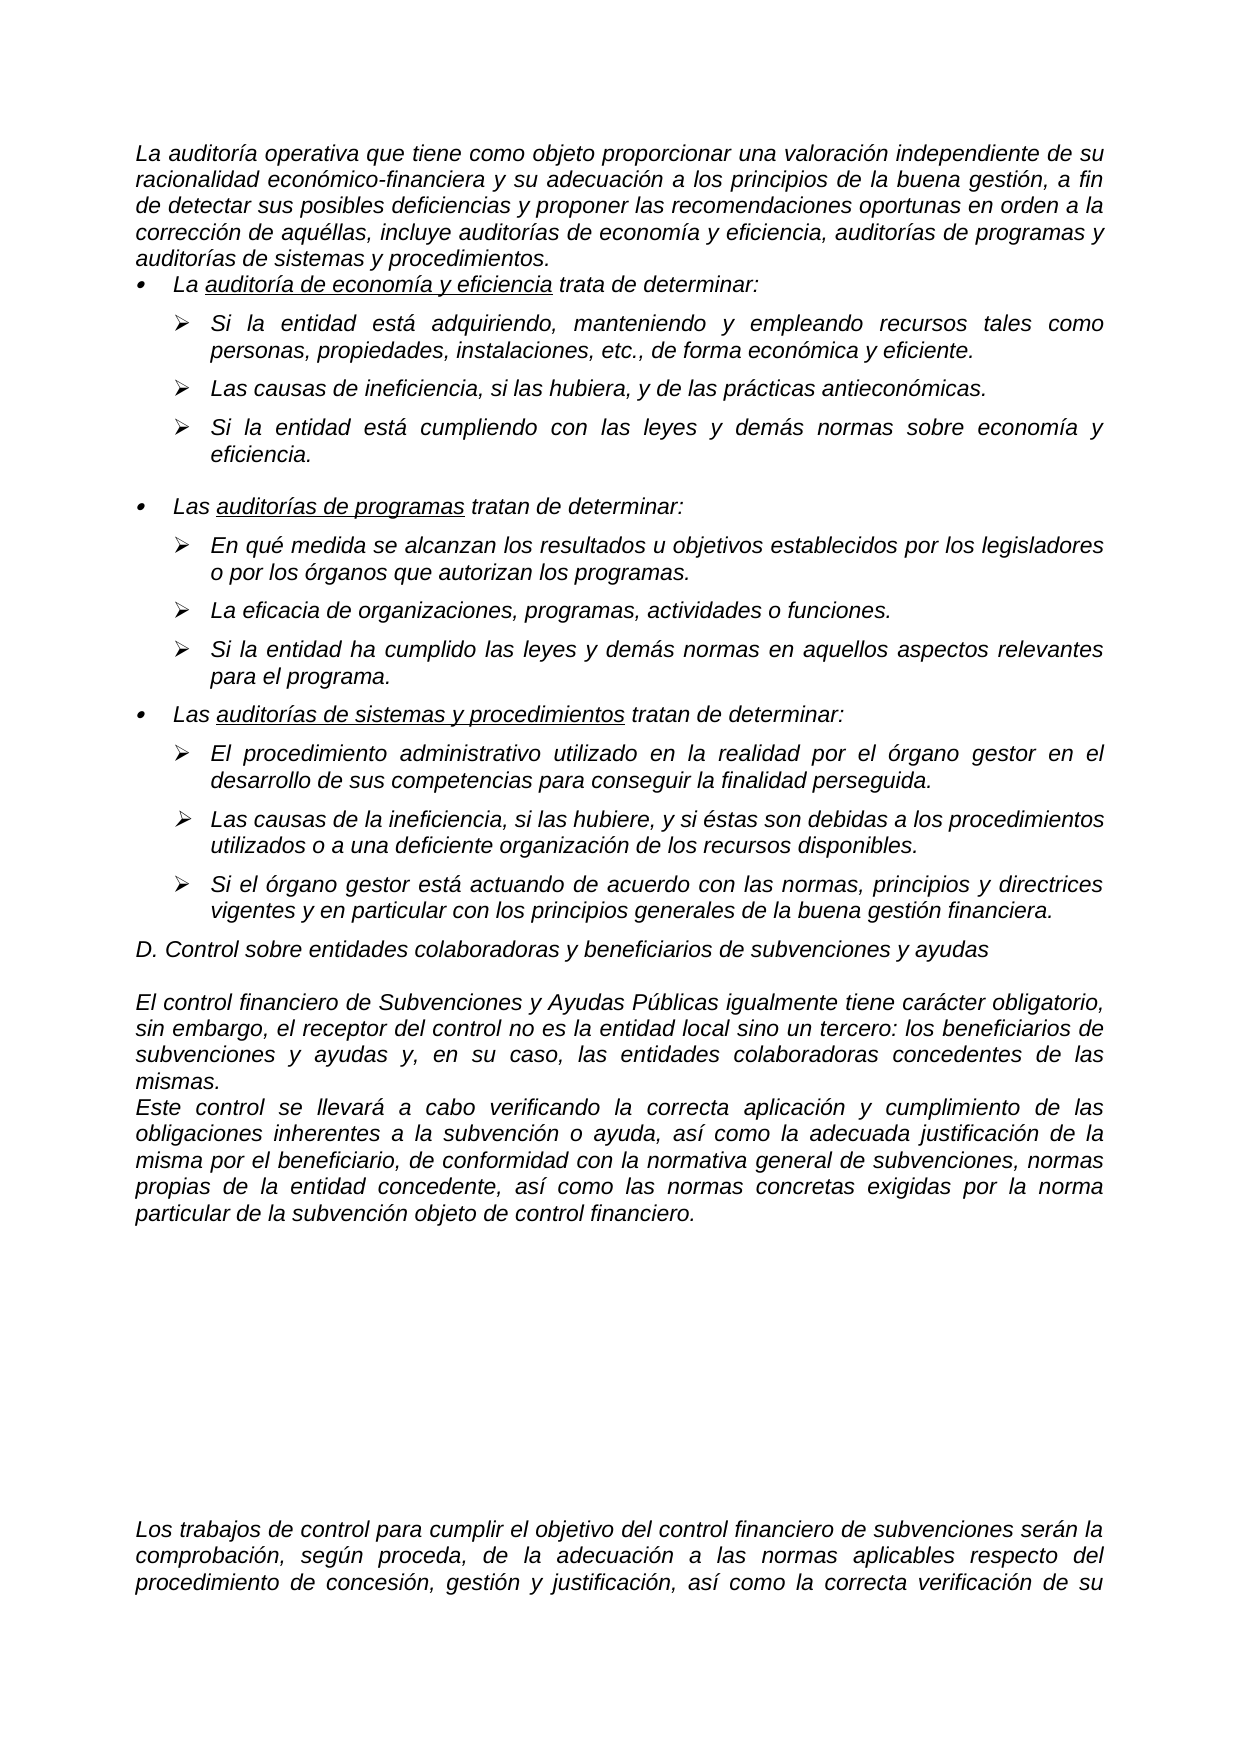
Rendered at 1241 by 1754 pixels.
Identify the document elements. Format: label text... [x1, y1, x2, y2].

list Si la entidad está adquiriendo, manteniendo y empleando recursos tales como personas, propiedades, instalaciones, etc., de forma económica y eficiente. [173, 310, 1105, 363]
text D. Control sobre entidades colaboradoras y beneficiarios de subvenciones y ayudas [135, 936, 1105, 962]
list En qué medida se alcanzan los resultados u objetivos establecidos por los legisladores o por los órganos que autorizan los programas. [173, 532, 1105, 585]
list Las causas de la ineficiencia, si las hubiere, y si éstas son debidas a los procedimientos utilizados o a una deficiente organización de los recursos disponibles. [173, 806, 1105, 858]
list Las causas de ineficiencia, si las hubiera, y de las prácticas antieconómicas. [173, 375, 1105, 402]
list Las auditorías de programas tratan de determinar: [135, 493, 1105, 520]
list La eficacia de organizaciones, programas, actividades o funciones. [173, 597, 1105, 624]
list Si la entidad ha cumplido las leyes y demás normas en aquellos aspectos relevantes para el programa. [173, 636, 1105, 689]
list Las auditorías de sistemas y procedimientos tratan de determinar: [135, 701, 1105, 728]
text Los trabajos de control para cumplir el objetivo del control financiero de subvenciones serán la comprobación, según proceda, de la adecuación a las normas aplicables respecto del procedimiento de concesión, gestión y justificación, así como la correcta verificación de su [135, 1516, 1105, 1595]
list Si la entidad está cumpliendo con las leyes y demás normas sobre economía y eficiencia. [173, 414, 1105, 467]
list Si el órgano gestor está actuando de acuerdo con las normas, principios y directrices vigentes y en particular con los principios generales de la buena gestión financiera. [173, 871, 1105, 923]
text El control financiero de Subvenciones y Ayudas Públicas igualmente tiene carácter obligatorio, sin embargo, el receptor del control no es la entidad local sino un tercero: los beneficiarios de subvenciones y ayudas y, en su caso, las entidades colaboradoras concedentes de las mismas. [135, 989, 1105, 1094]
text Este control se llevará a cabo verificando la correcta aplicación y cumplimiento de las obligaciones inherentes a la subvención o ayuda, así como la adecuada justificación de la misma por el beneficiario, de conformidad con la normativa general de subvenciones, normas propias de la entidad concedente, así como las normas concretas exigidas por la norma particular de la subvención objeto de control financiero. [135, 1094, 1105, 1226]
list La auditoría de economía y eficiencia trata de determinar: [135, 271, 1105, 298]
list El procedimiento administrativo utilizado en la realidad por el órgano gestor en el desarrollo de sus competencias para conseguir la finalidad perseguida. [173, 740, 1105, 793]
text La auditoría operativa que tiene como objeto proporcionar una valoración independiente de su racionalidad económico-financiera y su adecuación a los principios de la buena gestión, a fin de detectar sus posibles deficiencias y proponer las recomendaciones oportunas en orden a la corrección de aquéllas, incluye auditorías de economía y eficiencia, auditorías de programas y auditorías de sistemas y procedimientos. [135, 139, 1105, 271]
